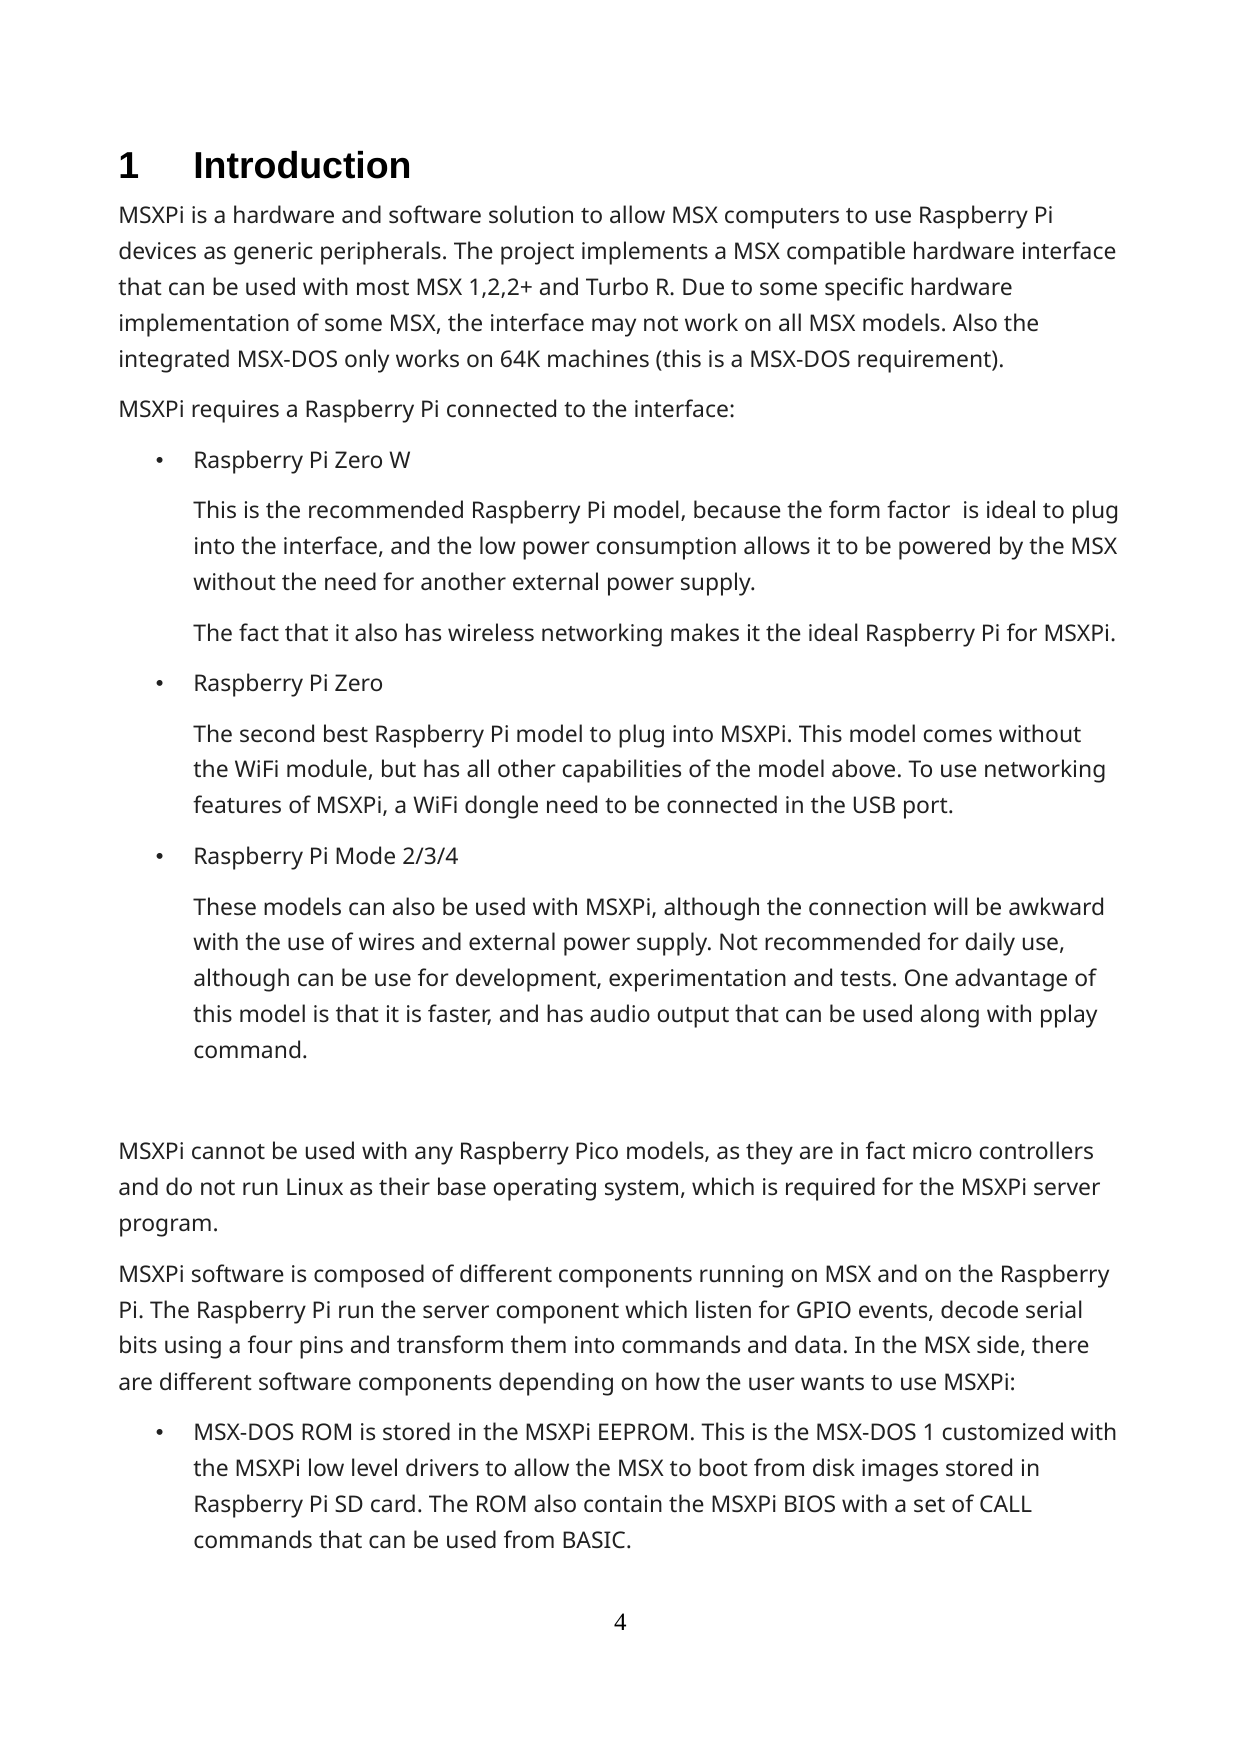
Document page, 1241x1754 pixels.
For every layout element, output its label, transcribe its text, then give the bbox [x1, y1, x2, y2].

text MSXPi requires a Raspberry Pi connected to the interface: [118, 393, 1122, 424]
list These models can also be used with MSXPi, although the connection will be awkward with the use of wires and external power supply. Not recommended for daily use, although can be use for development, experimentation and tests. One advantage of this model is that it is faster, and has audio output that can be used along with pplay command. [156, 890, 1122, 1065]
list Raspberry Pi Zero W [156, 443, 1122, 475]
list The fact that it also has wireless networking makes it the ideal Raspberry Pi for MSXPi. [156, 616, 1122, 648]
list This is the recommended Raspberry Pi model, because the form factor is ideal to plug into the interface, and the low power consumption allows it to be powered by the MSX without the need for another external power supply. [156, 494, 1122, 597]
list MSX-DOS ROM is stored in the MSXPi EEPROM. This is the MSX-DOS 1 customized with the MSXPi low level drivers to allow the MSX to boot from disk images stored in Raspberry Pi SD card. The ROM also contain the MSXPi BIOS with a set of CALL commands that can be used from BASIC. [156, 1416, 1122, 1555]
list The second best Raspberry Pi model to plug into MSXPi. This model comes without the WiFi module, but has all other capabilities of the model above. To use networking features of MSXPi, a WiFi dongle need to be connected in the USB port. [156, 717, 1122, 821]
list Raspberry Pi Zero [156, 667, 1122, 698]
text MSXPi software is composed of different components running on MSX and on the Raspberry Pi. The Raspberry Pi run the server component which listen for GPIO events, decode serial bits using a four pins and transform them into commands and data. In the MSX side, there are different software components depending on how the user wants to use MSXPi: [118, 1258, 1122, 1397]
list Raspberry Pi Mode 2/3/4 [156, 840, 1122, 871]
text MSXPi is a hardware and software solution to allow MSX computers to use Raspberry Pi devices as generic peripherals. The project implements a MSX compatible hardware interface that can be used with most MSX 1,2,2+ and Turbo R. Due to some specific hardware implementation of some MSX, the interface may not work on all MSX models. Also the integrated MSX-DOS only works on 64K machines (this is a MSX-DOS requirement). [118, 199, 1122, 374]
text MSXPi cannot be used with any Raspberry Pico models, as they are in fact micro controllers and do not run Linux as their base operating system, which is required for the MSXPi server program. [118, 1135, 1122, 1238]
subtitle Introduction [118, 143, 1122, 186]
